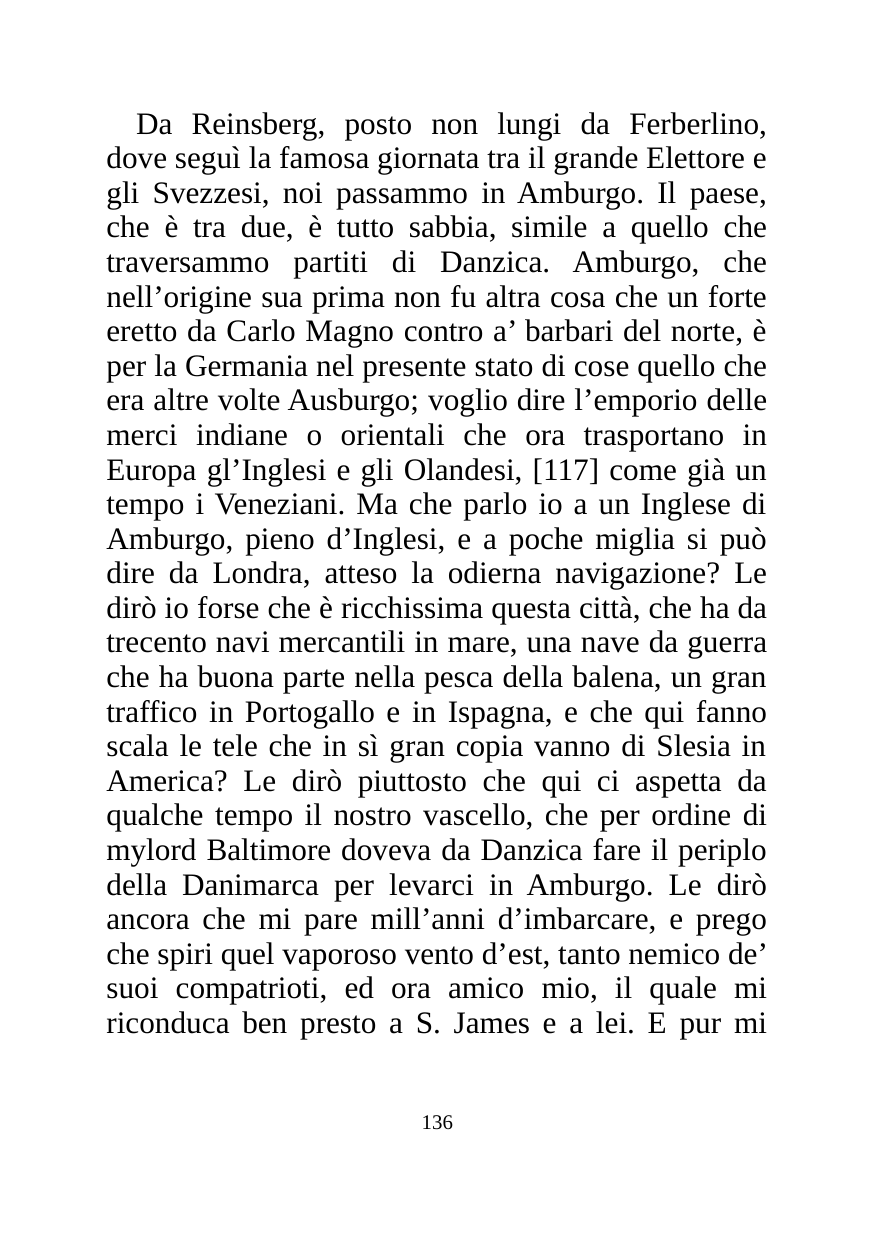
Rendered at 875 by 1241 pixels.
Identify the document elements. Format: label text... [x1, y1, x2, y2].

text Da Reinsberg, posto non lungi da Ferberlino, dove seguì la famosa giornata tra il grande Elettore e gli Svezzesi, noi passammo in Amburgo. Il paese, che è tra due, è tutto sabbia, simile a quello che traversammo partiti di Danzica. Amburgo, che nell’origine sua prima non fu altra cosa che un forte eretto da Carlo Magno contro a’ barbari del norte, è per la Germania nel presente stato di cose quello che era altre volte Ausburgo; voglio dire l’emporio delle merci indiane o orientali che ora trasportano in Europa gl’Inglesi e gli Olandesi, [117] come già un tempo i Veneziani. Ma che parlo io a un Inglese di Amburgo, pieno d’Inglesi, e a poche miglia si può dire da Londra, atteso la odierna navigazione? Le dirò io forse che è ricchissima questa città, che ha da trecento navi mercantili in mare, una nave da guerra che ha buona parte nella pesca della balena, un gran traffico in Portogallo e in Ispagna, e che qui fanno scala le tele che in sì gran copia vanno di Slesia in America? Le dirò piuttosto che qui ci aspetta da qualche tempo il nostro vascello, che per ordine di mylord Baltimore doveva da Danzica fare il periplo della Danimarca per levarci in Amburgo. Le dirò ancora che mi pare mill’anni d’imbarcare, e prego che spiri quel vaporoso vento d’est, tanto nemico de’ suoi compatrioti, ed ora amico mio, il quale mi riconduca ben presto a S. James e a lei. E pur mi [106, 106, 768, 1040]
